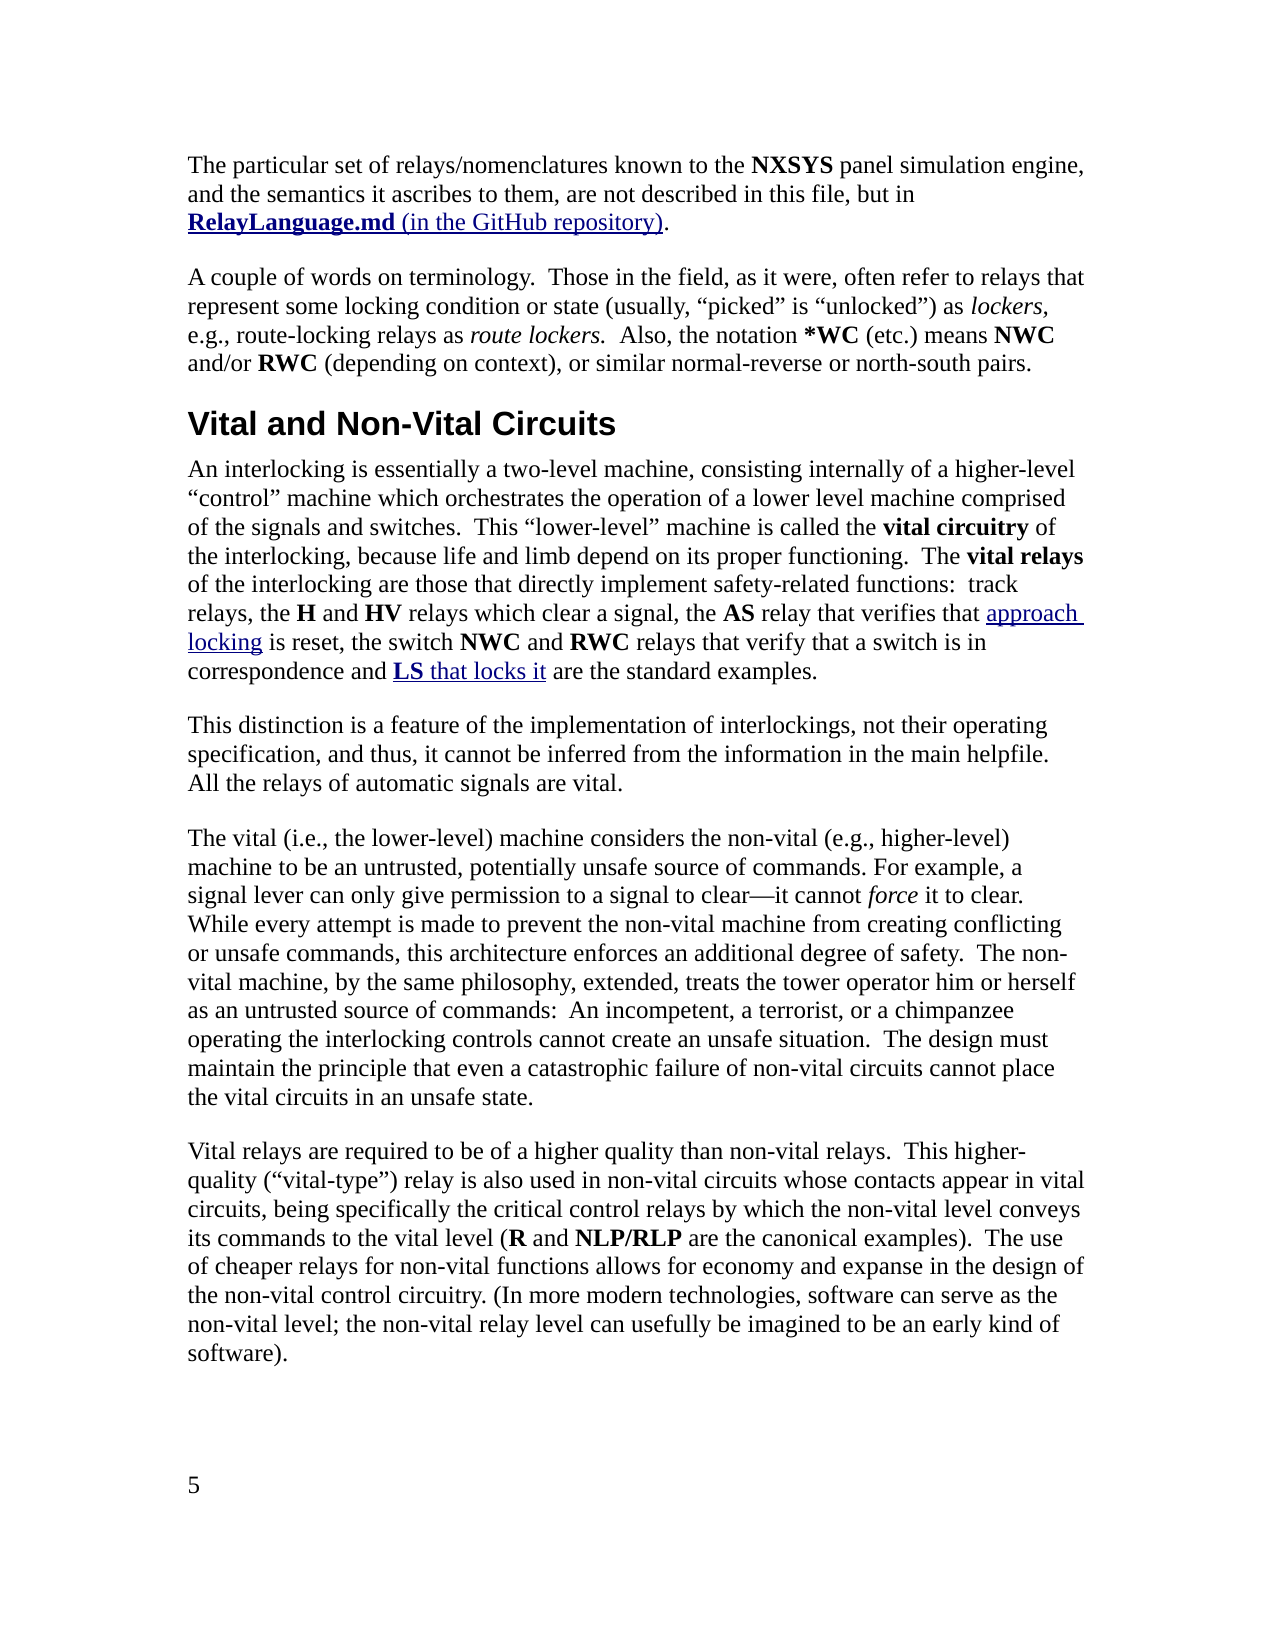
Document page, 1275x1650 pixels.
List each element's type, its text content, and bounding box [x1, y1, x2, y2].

text Vital relays are required to be of a higher quality than non-vital relays. This higher-quality (“vital-type”) relay is also used in non-vital circuits whose contacts appear in vital circuits, being specifically the critical control relays by which the non-vital level conveys its commands to the vital level (R and NLP/RLP are the canonical examples). The use of cheaper relays for non-vital functions allows for economy and expanse in the design of the non-vital control circuitry. (In more modern technologies, software can serve as the non-vital level; the non-vital relay level can usefully be imagined to be an early kind of software). [187, 1136, 1087, 1366]
text The vital (i.e., the lower-level) machine considers the non-vital (e.g., higher-level) machine to be an untrusted, potentially unsafe source of commands. For example, a signal lever can only give permission to a signal to clear—it cannot force it to clear. While every attempt is made to prevent the non-vital machine from creating conflicting or unsafe commands, this architecture enforces an additional degree of safety. The non-vital machine, by the same philosophy, extended, treats the tower operator him or herself as an untrusted source of commands: An incompetent, a terrorist, or a chimpanzee operating the interlocking controls cannot create an unsafe situation. The design must maintain the principle that even a catastrophic failure of non-vital circuits cannot place the vital circuits in an unsafe state. [187, 823, 1087, 1110]
text A couple of words on terminology. Those in the field, as it were, often refer to relays that represent some locking condition or state (usually, “picked” is “unlocked”) as lockers, e.g., route-locking relays as route lockers. Also, the notation *WC (etc.) means NWC and/or RWC (depending on context), or similar normal-reverse or north-south pairs. [187, 262, 1087, 377]
text The particular set of relays/nomenclatures known to the NXSYS panel simulation engine, and the semantics it ascribes to them, are not described in this file, but in RelayLanguage.md (in the GitHub repository). [187, 150, 1087, 236]
subtitle Vital and Non-Vital Circuits [187, 403, 1087, 442]
text This distinction is a feature of the implementation of interlockings, not their operating specification, and thus, it cannot be inferred from the information in the main helpfile. All the relays of automatic signals are vital. [187, 711, 1087, 797]
text An interlocking is essentially a two-level machine, consisting internally of a higher-level “control” machine which orchestrates the operation of a lower level machine comprised of the signals and switches. This “lower-level” machine is called the vital circuitry of the interlocking, because life and limb depend on its proper functioning. The vital relays of the interlocking are those that directly implement safety-related functions: track relays, the H and HV relays which clear a signal, the AS relay that verifies that approach locking is reset, the switch NWC and RWC relays that verify that a switch is in correspondence and LS that locks it are the standard examples. [187, 454, 1087, 684]
